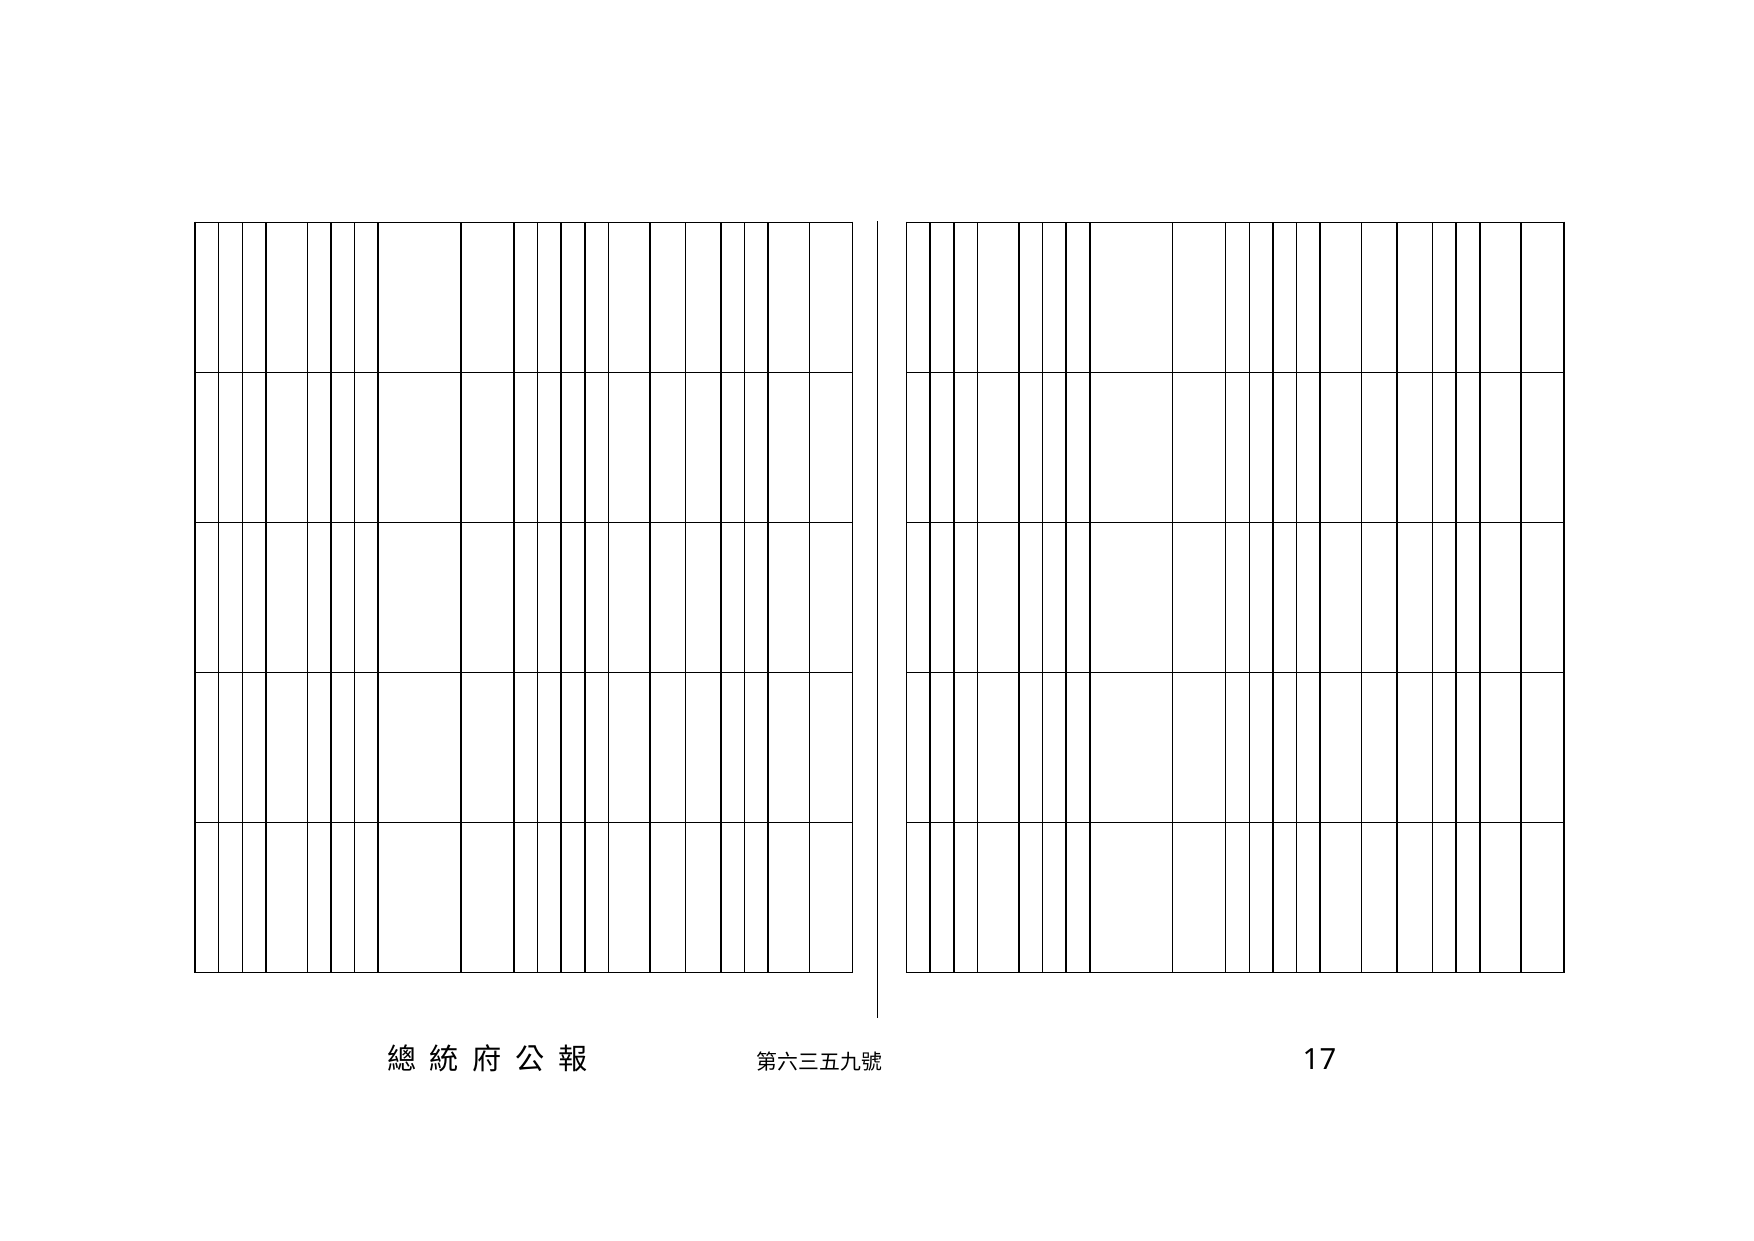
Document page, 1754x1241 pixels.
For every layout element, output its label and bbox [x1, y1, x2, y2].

table_cell [978, 523, 1018, 672]
table_cell [219, 523, 242, 672]
table_cell [196, 373, 218, 522]
table_cell [1362, 373, 1396, 522]
table_cell [769, 523, 809, 672]
table_cell [1433, 523, 1455, 672]
table_cell [722, 223, 744, 372]
table_cell [332, 523, 354, 672]
table_cell [308, 523, 330, 672]
table_cell [515, 823, 537, 972]
table_cell [1433, 823, 1455, 972]
table_cell [609, 673, 649, 822]
table_cell [1274, 823, 1296, 972]
table_cell [586, 373, 608, 522]
table_cell [1173, 373, 1225, 522]
table_cell [586, 673, 608, 822]
table_cell [308, 823, 330, 972]
table_cell [1433, 223, 1455, 372]
table_cell [978, 823, 1018, 972]
table_cell [1173, 673, 1225, 822]
table_cell [1297, 373, 1319, 522]
table_cell [1091, 223, 1172, 372]
table_cell [1226, 373, 1249, 522]
table_cell [562, 223, 584, 372]
table_cell [562, 673, 584, 822]
table_cell [931, 223, 953, 372]
table_cell [1043, 223, 1065, 372]
table_cell [1321, 223, 1361, 372]
table_cell [810, 223, 852, 372]
table_cell [267, 223, 307, 372]
table_cell [1321, 523, 1361, 672]
table_cell [955, 823, 977, 972]
table_cell [332, 223, 354, 372]
table_cell [355, 373, 377, 522]
table_cell [1457, 373, 1479, 522]
table_cell [810, 823, 852, 972]
table_cell [332, 373, 354, 522]
table_cell [1043, 823, 1065, 972]
table_cell [1250, 823, 1272, 972]
table_cell [379, 373, 460, 522]
table_cell [355, 823, 377, 972]
table_cell [810, 673, 852, 822]
table_cell [379, 673, 460, 822]
table_cell [219, 673, 242, 822]
table_cell [515, 373, 537, 522]
table_cell [538, 373, 560, 522]
table_cell [722, 673, 744, 822]
table_cell [745, 673, 767, 822]
table_cell [243, 223, 265, 372]
table_cell [538, 823, 560, 972]
table_cell [462, 223, 513, 372]
table_cell [1481, 823, 1520, 972]
table_cell [1398, 373, 1432, 522]
table_cell [686, 223, 720, 372]
table_cell [1067, 673, 1089, 822]
table_cell [1481, 223, 1520, 372]
table_cell [907, 823, 929, 972]
table_cell [1043, 673, 1065, 822]
table_cell [1362, 823, 1396, 972]
table_cell [562, 823, 584, 972]
table_cell [745, 523, 767, 672]
table_cell [1043, 373, 1065, 522]
table_cell [651, 523, 685, 672]
table_cell [1321, 673, 1361, 822]
table_cell [1398, 673, 1432, 822]
table_cell [1043, 523, 1065, 672]
table_cell [1398, 523, 1432, 672]
table_cell [1067, 223, 1089, 372]
table_cell [1522, 673, 1563, 822]
table_cell [1522, 823, 1563, 972]
table_cell [722, 373, 744, 522]
table_cell [355, 673, 377, 822]
table_cell [1091, 373, 1172, 522]
table_cell [308, 673, 330, 822]
table_cell [1321, 373, 1361, 522]
table_cell [810, 373, 852, 522]
table_cell [978, 673, 1018, 822]
table_cell [931, 673, 953, 822]
table_cell [243, 523, 265, 672]
table_cell [219, 373, 242, 522]
table_cell [978, 223, 1018, 372]
table_cell [686, 523, 720, 672]
table_cell [955, 523, 977, 672]
table_cell [1481, 373, 1520, 522]
table_cell [1321, 823, 1361, 972]
table_cell [355, 223, 377, 372]
table_cell [1457, 523, 1479, 672]
table_cell [1274, 373, 1296, 522]
table_cell [1020, 523, 1042, 672]
table_cell [955, 673, 977, 822]
table_cell [1297, 673, 1319, 822]
table_cell [745, 373, 767, 522]
table_cell [1226, 523, 1249, 672]
table_cell [332, 823, 354, 972]
table_cell [538, 223, 560, 372]
table_cell [1020, 673, 1042, 822]
table_cell [1457, 823, 1479, 972]
table_cell [462, 823, 513, 972]
table_cell [1362, 673, 1396, 822]
table_cell [196, 823, 218, 972]
table_cell [332, 673, 354, 822]
table_cell [586, 223, 608, 372]
table_cell [586, 823, 608, 972]
table_cell [267, 673, 307, 822]
table_cell [1020, 373, 1042, 522]
table_cell [1457, 673, 1479, 822]
table_cell [1297, 523, 1319, 672]
table_cell [355, 523, 377, 672]
table_cell [1020, 223, 1042, 372]
table_cell [379, 223, 460, 372]
table_cell [308, 373, 330, 522]
table_cell [651, 673, 685, 822]
table_cell [651, 223, 685, 372]
table_cell [769, 223, 809, 372]
table_cell [1250, 223, 1272, 372]
table_cell [462, 373, 513, 522]
table_cell [1250, 523, 1272, 672]
table_cell [1173, 823, 1225, 972]
table_cell [769, 673, 809, 822]
table_cell [379, 823, 460, 972]
table_cell [810, 523, 852, 672]
table_cell [1226, 673, 1249, 822]
table_cell [686, 673, 720, 822]
table_cell [1522, 223, 1563, 372]
table_cell [1067, 823, 1089, 972]
table_cell [379, 523, 460, 672]
table_cell [515, 523, 537, 672]
table_cell [1433, 373, 1455, 522]
table_cell [219, 223, 242, 372]
table_cell [745, 823, 767, 972]
table_cell [1398, 223, 1432, 372]
table_cell [1481, 673, 1520, 822]
table_cell [196, 223, 218, 372]
table_cell [1250, 673, 1272, 822]
table_cell [243, 673, 265, 822]
table_cell [1274, 523, 1296, 672]
table_cell [722, 823, 744, 972]
table_cell [1250, 373, 1272, 522]
table_cell [931, 523, 953, 672]
table_cell [609, 373, 649, 522]
table_cell [651, 823, 685, 972]
table_cell [1433, 673, 1455, 822]
table_cell [219, 823, 242, 972]
table_cell [1020, 823, 1042, 972]
table_cell [769, 823, 809, 972]
table_cell [931, 373, 953, 522]
table_cell [1091, 523, 1172, 672]
table_cell [907, 523, 929, 672]
table_cell [515, 673, 537, 822]
table_cell [1226, 823, 1249, 972]
table_cell [609, 223, 649, 372]
table_cell [1297, 823, 1319, 972]
table_cell [267, 373, 307, 522]
table_cell [1457, 223, 1479, 372]
table_cell [609, 823, 649, 972]
table_cell [1398, 823, 1432, 972]
table_cell [769, 373, 809, 522]
table_cell [955, 223, 977, 372]
table_cell [1362, 223, 1396, 372]
table_cell [538, 523, 560, 672]
table_cell [562, 373, 584, 522]
table_cell [907, 373, 929, 522]
table_cell [907, 673, 929, 822]
table_cell [1362, 523, 1396, 672]
table_cell [1522, 523, 1563, 672]
table_cell [243, 823, 265, 972]
table_cell [196, 673, 218, 822]
table_cell [686, 373, 720, 522]
table_cell [586, 523, 608, 672]
table_cell [907, 223, 929, 372]
table_cell [931, 823, 953, 972]
table_cell [1173, 223, 1225, 372]
table_cell [722, 523, 744, 672]
table_cell [609, 523, 649, 672]
table_cell [1067, 373, 1089, 522]
table_cell [196, 523, 218, 672]
table_cell [308, 223, 330, 372]
table_cell [562, 523, 584, 672]
table_cell [1297, 223, 1319, 372]
table_cell [515, 223, 537, 372]
table_cell [1481, 523, 1520, 672]
table_cell [1274, 673, 1296, 822]
table_cell [1226, 223, 1249, 372]
table_cell [1173, 523, 1225, 672]
table_cell [686, 823, 720, 972]
table_cell [1091, 823, 1172, 972]
table_cell [1067, 523, 1089, 672]
table_cell [978, 373, 1018, 522]
table_cell [462, 523, 513, 672]
table_cell [745, 223, 767, 372]
table_cell [538, 673, 560, 822]
table_cell [267, 823, 307, 972]
table_cell [1274, 223, 1296, 372]
table_cell [955, 373, 977, 522]
table_cell [243, 373, 265, 522]
table_cell [1522, 373, 1563, 522]
table_cell [651, 373, 685, 522]
table_cell [267, 523, 307, 672]
table_cell [462, 673, 513, 822]
table_cell [1091, 673, 1172, 822]
